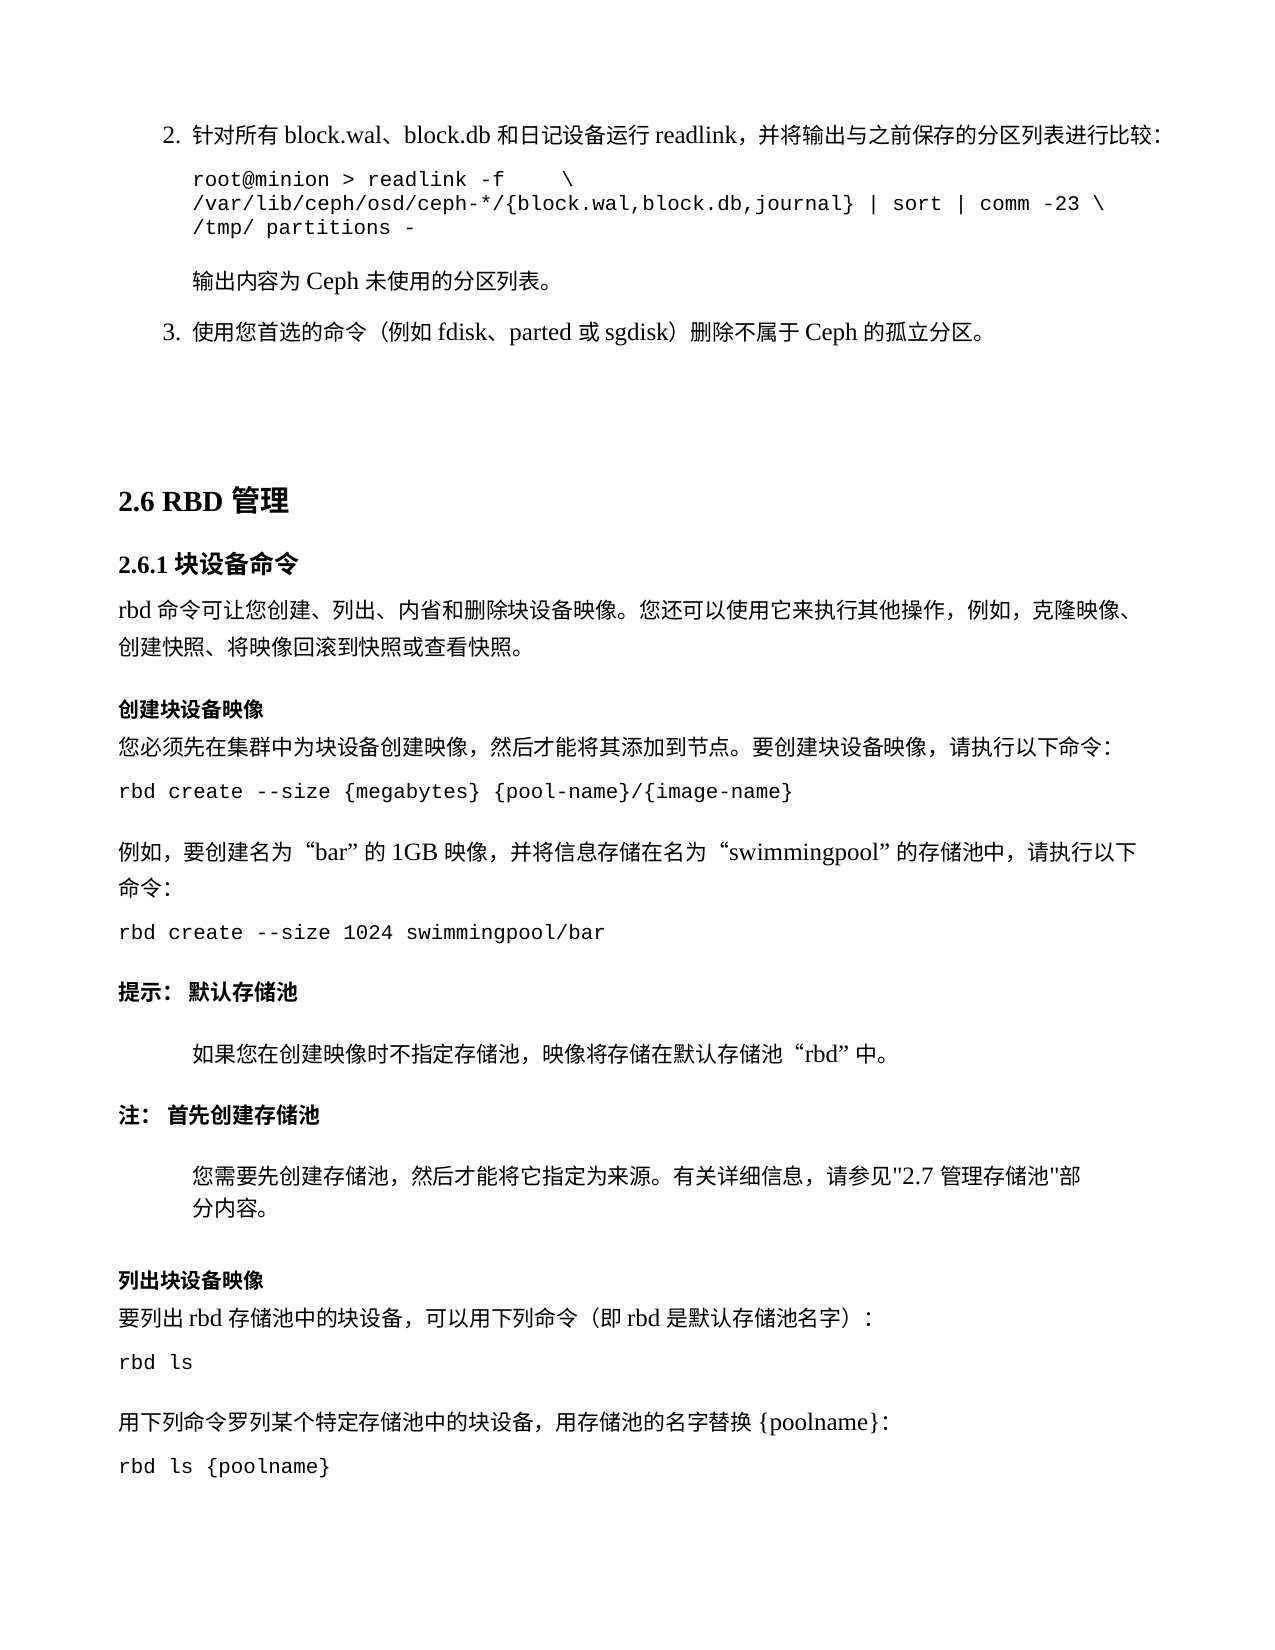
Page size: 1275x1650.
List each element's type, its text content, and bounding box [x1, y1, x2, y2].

text rbd create --size {megabytes} {pool-name}/{image-name} [118, 781, 1157, 805]
text 注： 首先创建存储池 [118, 1098, 1098, 1129]
text root@minion > readlink -f \ /var/lib/ceph/osd/ceph-*/{block.wal,block.db,journal} | sort | comm -23 \ [118, 169, 1157, 217]
text rbd ls {poolname} [118, 1456, 1157, 1480]
text 输出内容为 Ceph 未使用的分区列表。 [118, 264, 1157, 296]
list 针对所有 block.wal、block.db 和日记设备运行 readlink，并将输出与之前保存的分区列表进行比较： [162, 118, 1157, 150]
subtitle 创建块设备映像 [118, 694, 1157, 724]
text 用下列命令罗列某个特定存储池中的块设备，用存储池的名字替换 {poolname}： [118, 1405, 1157, 1437]
text 提示： 默认存储池 [118, 975, 1098, 1007]
text 例如，要创建名为“bar” 的 1GB 映像，并将信息存储在名为“swimmingpool” 的存储池中，请执行以下命令： [118, 834, 1157, 903]
text rbd ls [118, 1352, 1157, 1376]
text 如果您在创建映像时不指定存储池，映像将存储在默认存储池“rbd” 中。 [118, 1037, 1098, 1068]
subtitle 2.6 RBD 管理 [118, 477, 1157, 520]
text rbd create --size 1024 swimmingpool/bar [118, 922, 1157, 946]
text 要列出 rbd 存储池中的块设备，可以用下列命令（即 rbd 是默认存储池名字）： [118, 1301, 1157, 1332]
text /tmp/ partitions - [118, 217, 1157, 240]
subtitle 2.6.1 块设备命令 [118, 545, 1157, 581]
list 使用您首选的命令（例如 fdisk、parted 或 sgdisk）删除不属于 Ceph 的孤立分区。 [162, 315, 1157, 347]
text 您必须先在集群中为块设备创建映像，然后才能将其添加到节点。要创建块设备映像，请执行以下命令： [118, 730, 1157, 762]
text rbd 命令可让您创建、列出、内省和删除块设备映像。您还可以使用它来执行其他操作，例如，克隆映像、创建快照、将映像回滚到快照或查看快照。 [118, 593, 1157, 661]
text 您需要先创建存储池，然后才能将它指定为来源。有关详细信息，请参见"2.7 管理存储池"部 分内容。 [118, 1159, 1098, 1222]
subtitle 列出块设备映像 [118, 1264, 1157, 1294]
